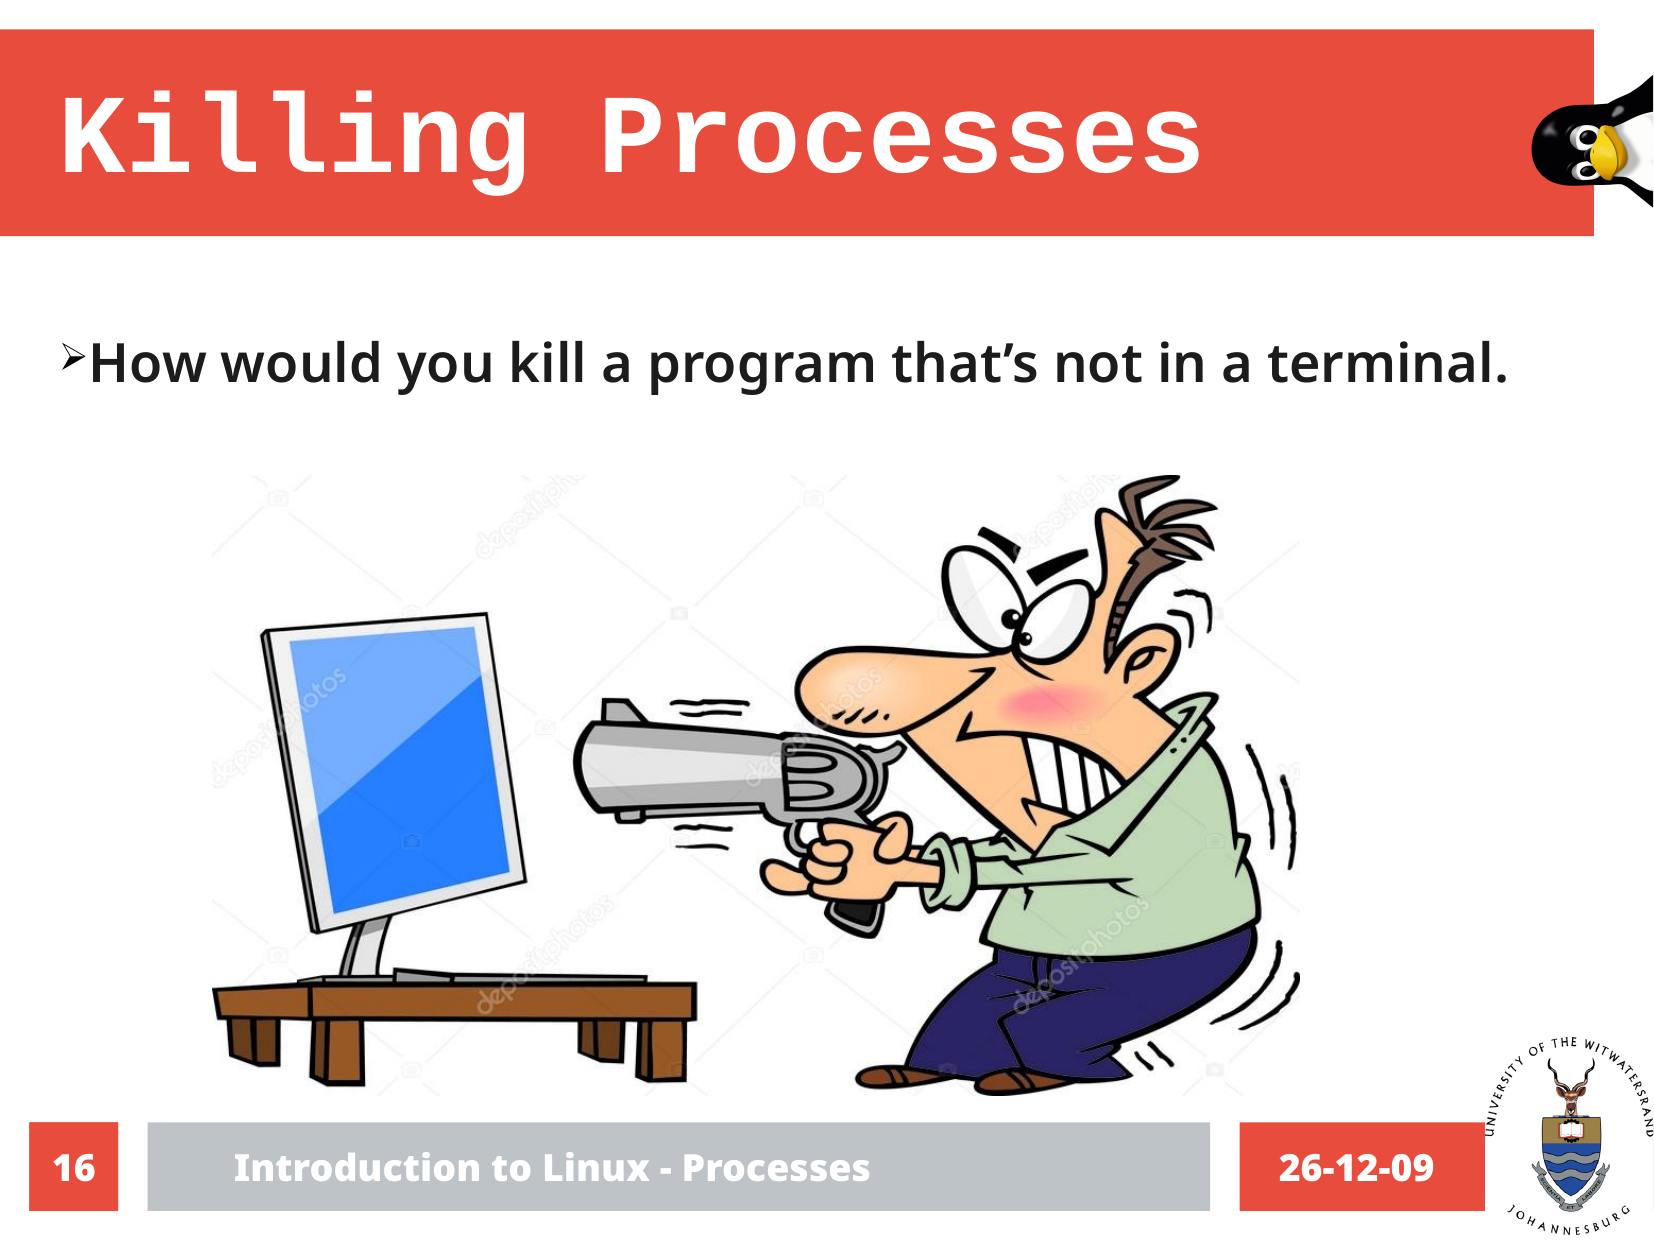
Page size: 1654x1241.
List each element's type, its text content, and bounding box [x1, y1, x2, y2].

title Killing Processes [58, 59, 1594, 207]
picture [1514, 23, 1654, 276]
picture [212, 475, 1300, 1096]
picture [1485, 1037, 1654, 1235]
list How would you kill a program that’s not in a terminal. [58, 324, 1565, 1093]
